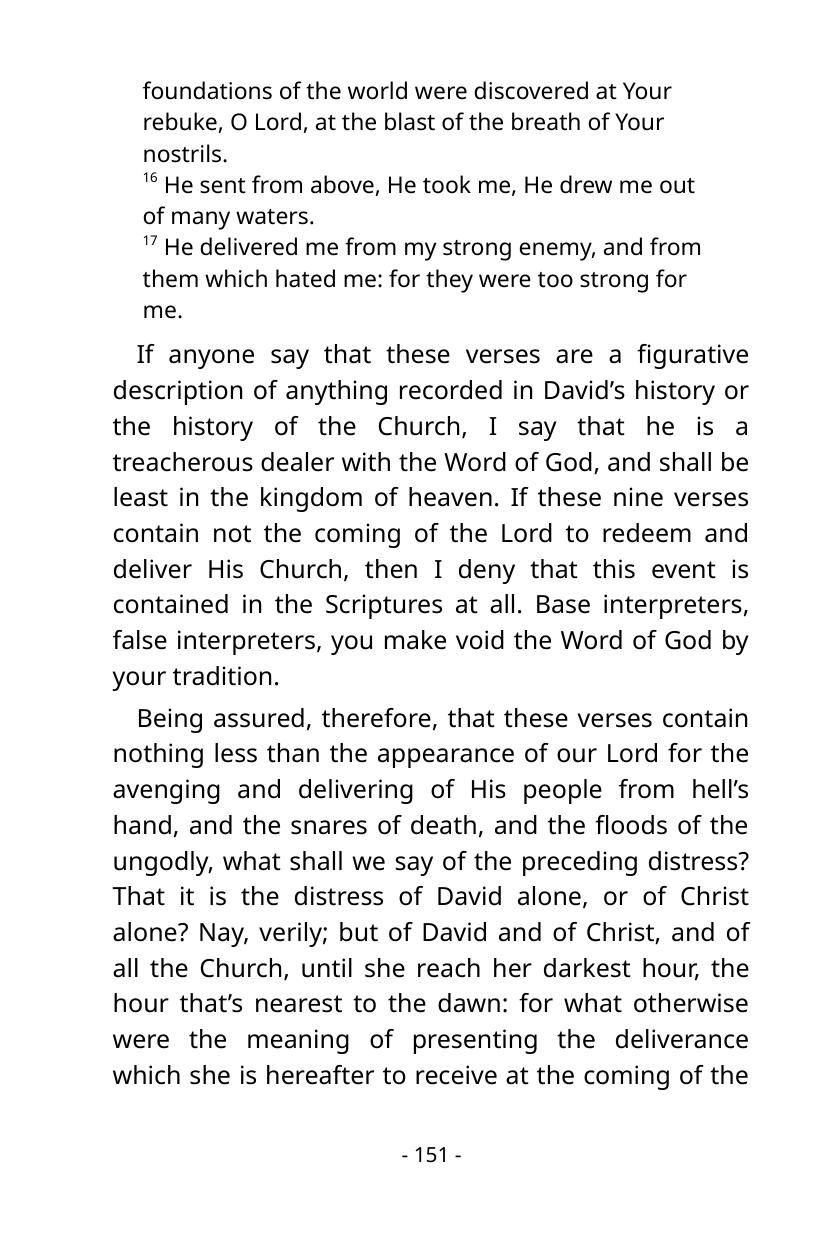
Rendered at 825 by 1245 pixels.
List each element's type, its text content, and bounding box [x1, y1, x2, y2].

text Being assured, therefore, that these verses contain nothing less than the appearance of our Lord for the avenging and delivering of His people from hell’s hand, and the snares of death, and the floods of the ungodly, what shall we say of the preceding distress? That it is the distress of David alone, or of Christ alone? Nay, verily; but of David and of Christ, and of all the Church, until she reach her darkest hour, the hour that’s nearest to the dawn: for what otherwise were the meaning of presenting the deliverance which she is hereafter to receive at the coming of the [112, 700, 750, 1092]
title 17 He delivered me from my strong enemy, and from them which hated me: for they were too strong for me. [142, 231, 720, 325]
title foundations of the world were discovered at Your rebuke, O Lord, at the blast of the breath of Your nostrils. [142, 75, 720, 169]
title 16 He sent from above, He took me, He drew me out of many waters. [142, 169, 720, 231]
text If anyone say that these verses are a figurative description of anything recorded in David’s history or the history of the Church, I say that he is a treacherous dealer with the Word of God, and shall be least in the kingdom of heaven. If these nine verses contain not the coming of the Lord to redeem and deliver His Church, then I deny that this event is contained in the Scriptures at all. Base interpreters, false interpreters, you make void the Word of God by your tradition. [112, 337, 750, 693]
